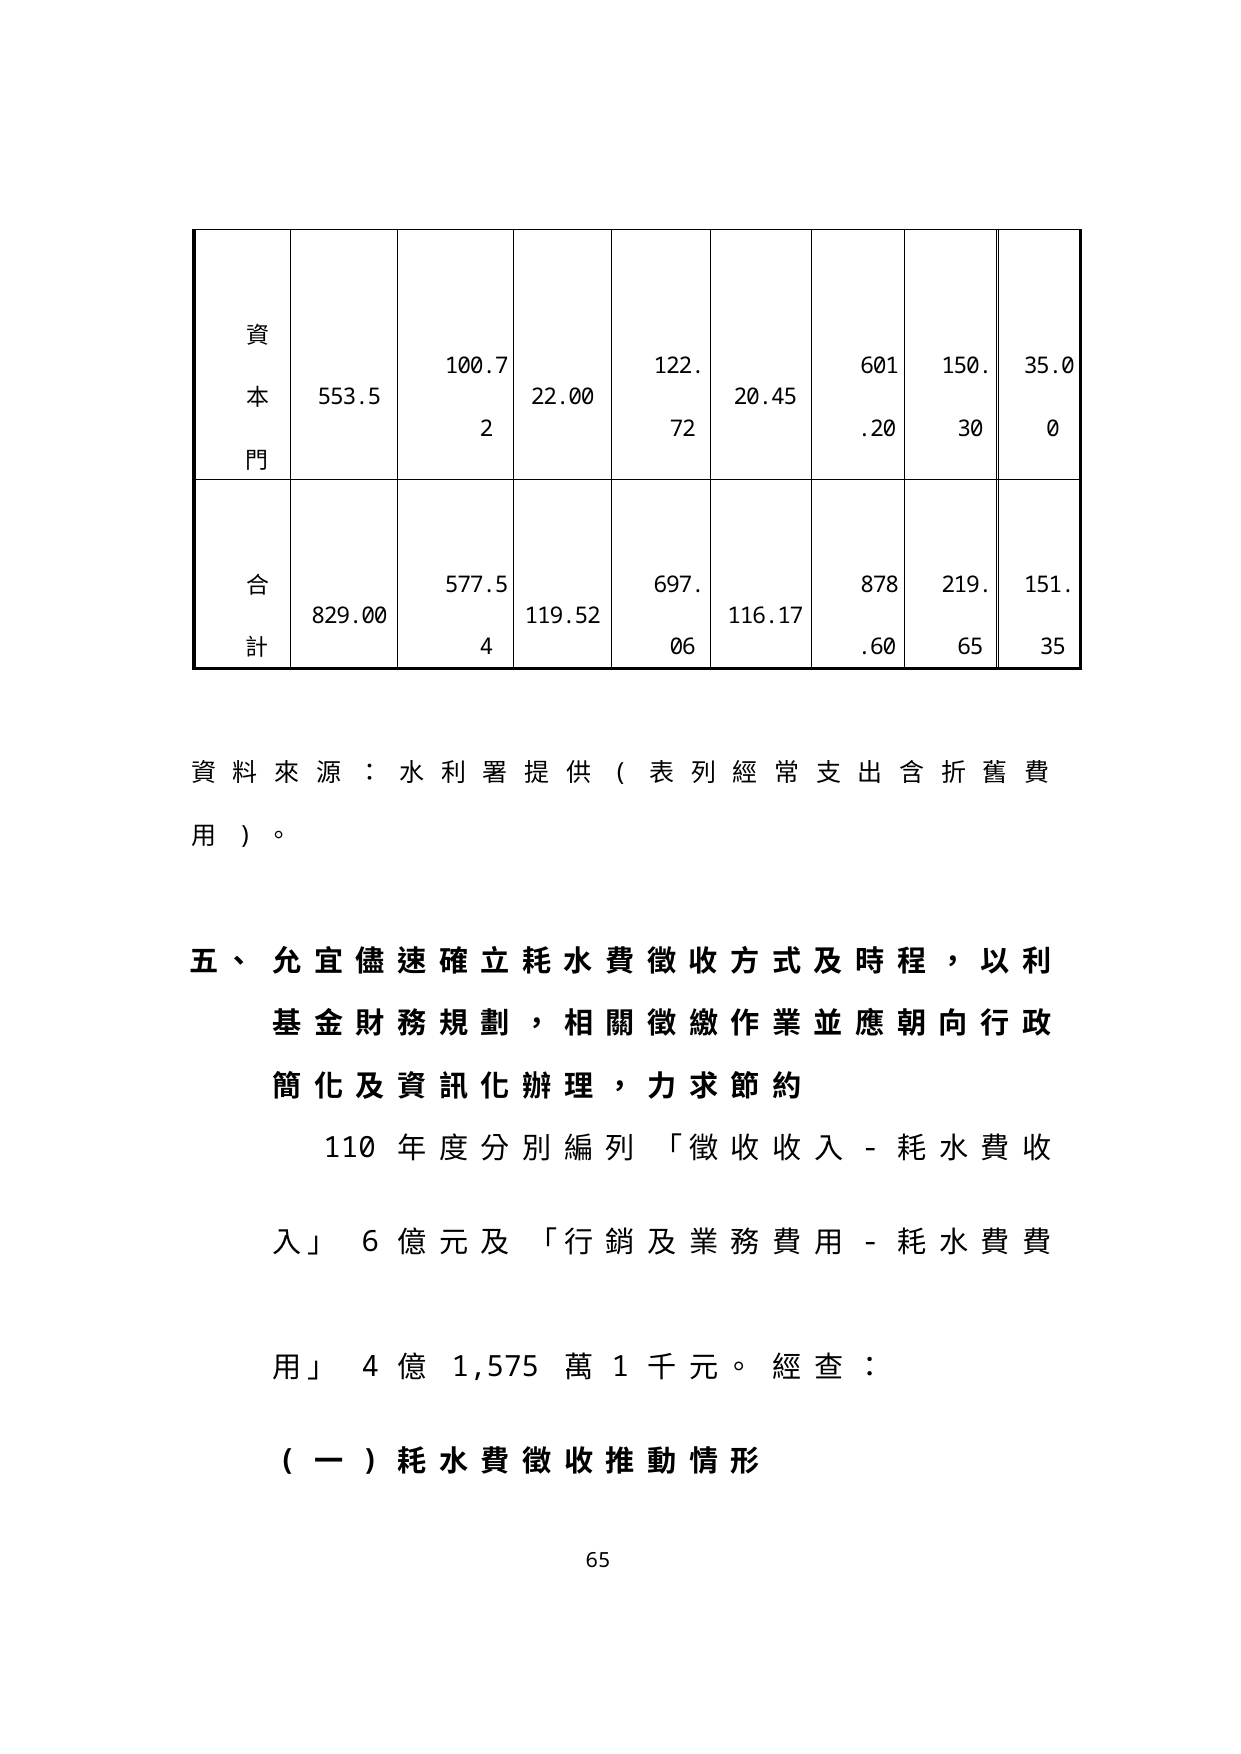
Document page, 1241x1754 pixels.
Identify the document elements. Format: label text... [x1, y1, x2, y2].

table_cell 119.52 [514, 480, 611, 667]
table_cell 577.54 [398, 480, 513, 667]
table_cell 35.00 [999, 230, 1079, 479]
table_cell 22.00 [514, 230, 611, 479]
table_cell 122.72 [612, 230, 710, 479]
text 110年度分別編列「徵收收入-耗水費收入」6億元及「行銷及業務費用-耗水費費用」4億1,575萬1千元。經查： [242, 1104, 1058, 1417]
table_cell 219.65 [905, 480, 996, 667]
table_cell 150.30 [905, 230, 996, 479]
table_cell 20.45 [711, 230, 811, 479]
table_cell 829.00 [291, 480, 397, 667]
table_cell 151.35 [999, 480, 1079, 667]
table_cell 878.60 [812, 480, 904, 667]
table_cell 116.17 [711, 480, 811, 667]
table_cell 697.06 [612, 480, 710, 667]
text 五、允宜儘速確立耗水費徵收方式及時程，以利基金財務規劃，相關徵繳作業並應朝向行政簡化及資訊化辦理，力求節約 [183, 917, 1058, 1104]
text 資料來源：水利署提供(表列經常支出含折舊費用)。 [183, 729, 1058, 854]
table_cell 合計 [196, 480, 290, 667]
table_cell 資本門 [196, 230, 290, 479]
table_cell 601.20 [812, 230, 904, 479]
table_cell 100.72 [398, 230, 513, 479]
text (一)耗水費徵收推動情形 [242, 1417, 1058, 1479]
table_cell 553.5 [291, 230, 397, 479]
